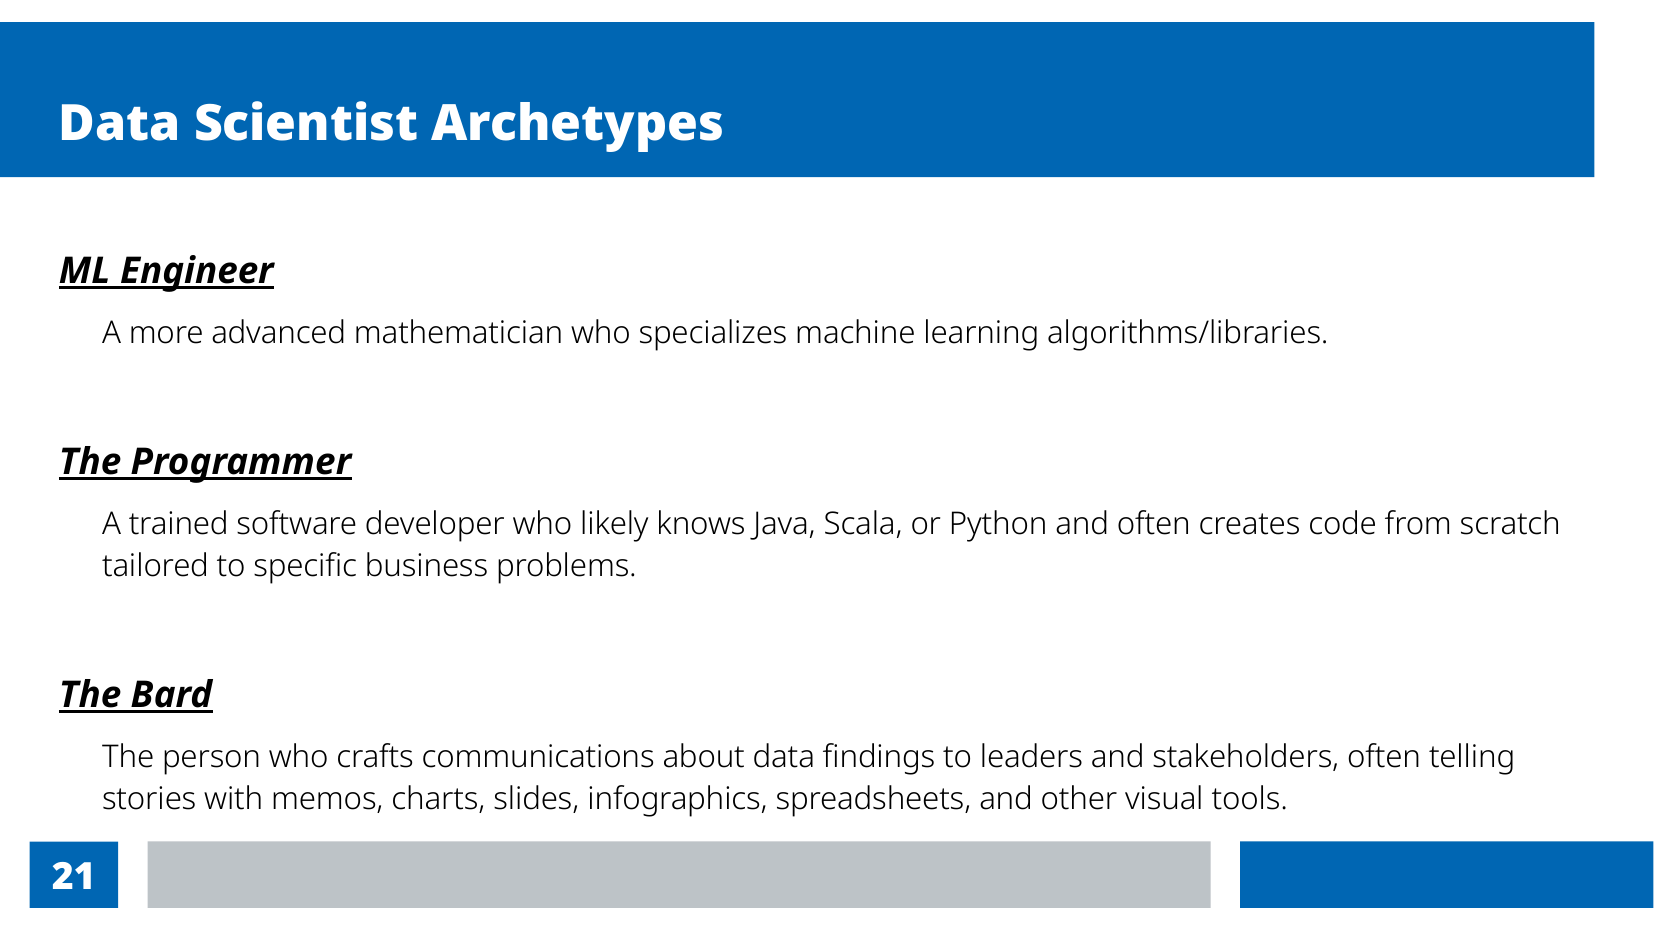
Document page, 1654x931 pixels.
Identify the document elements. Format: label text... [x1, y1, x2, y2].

list ML Engineer A more advanced mathematician who specializes machine learning algorithms/libraries. The Programmer A trained software developer who likely knows Java, Scala, or Python and often creates code from scratch tailored to specific business problems. The Bard The person who crafts communications about data findings to leaders and stakeholders, often telling stories with memos, charts, slides, infographics, spreadsheets, and other visual tools. [59, 243, 1565, 820]
title Data Scientist Archetypes [59, 44, 1595, 156]
